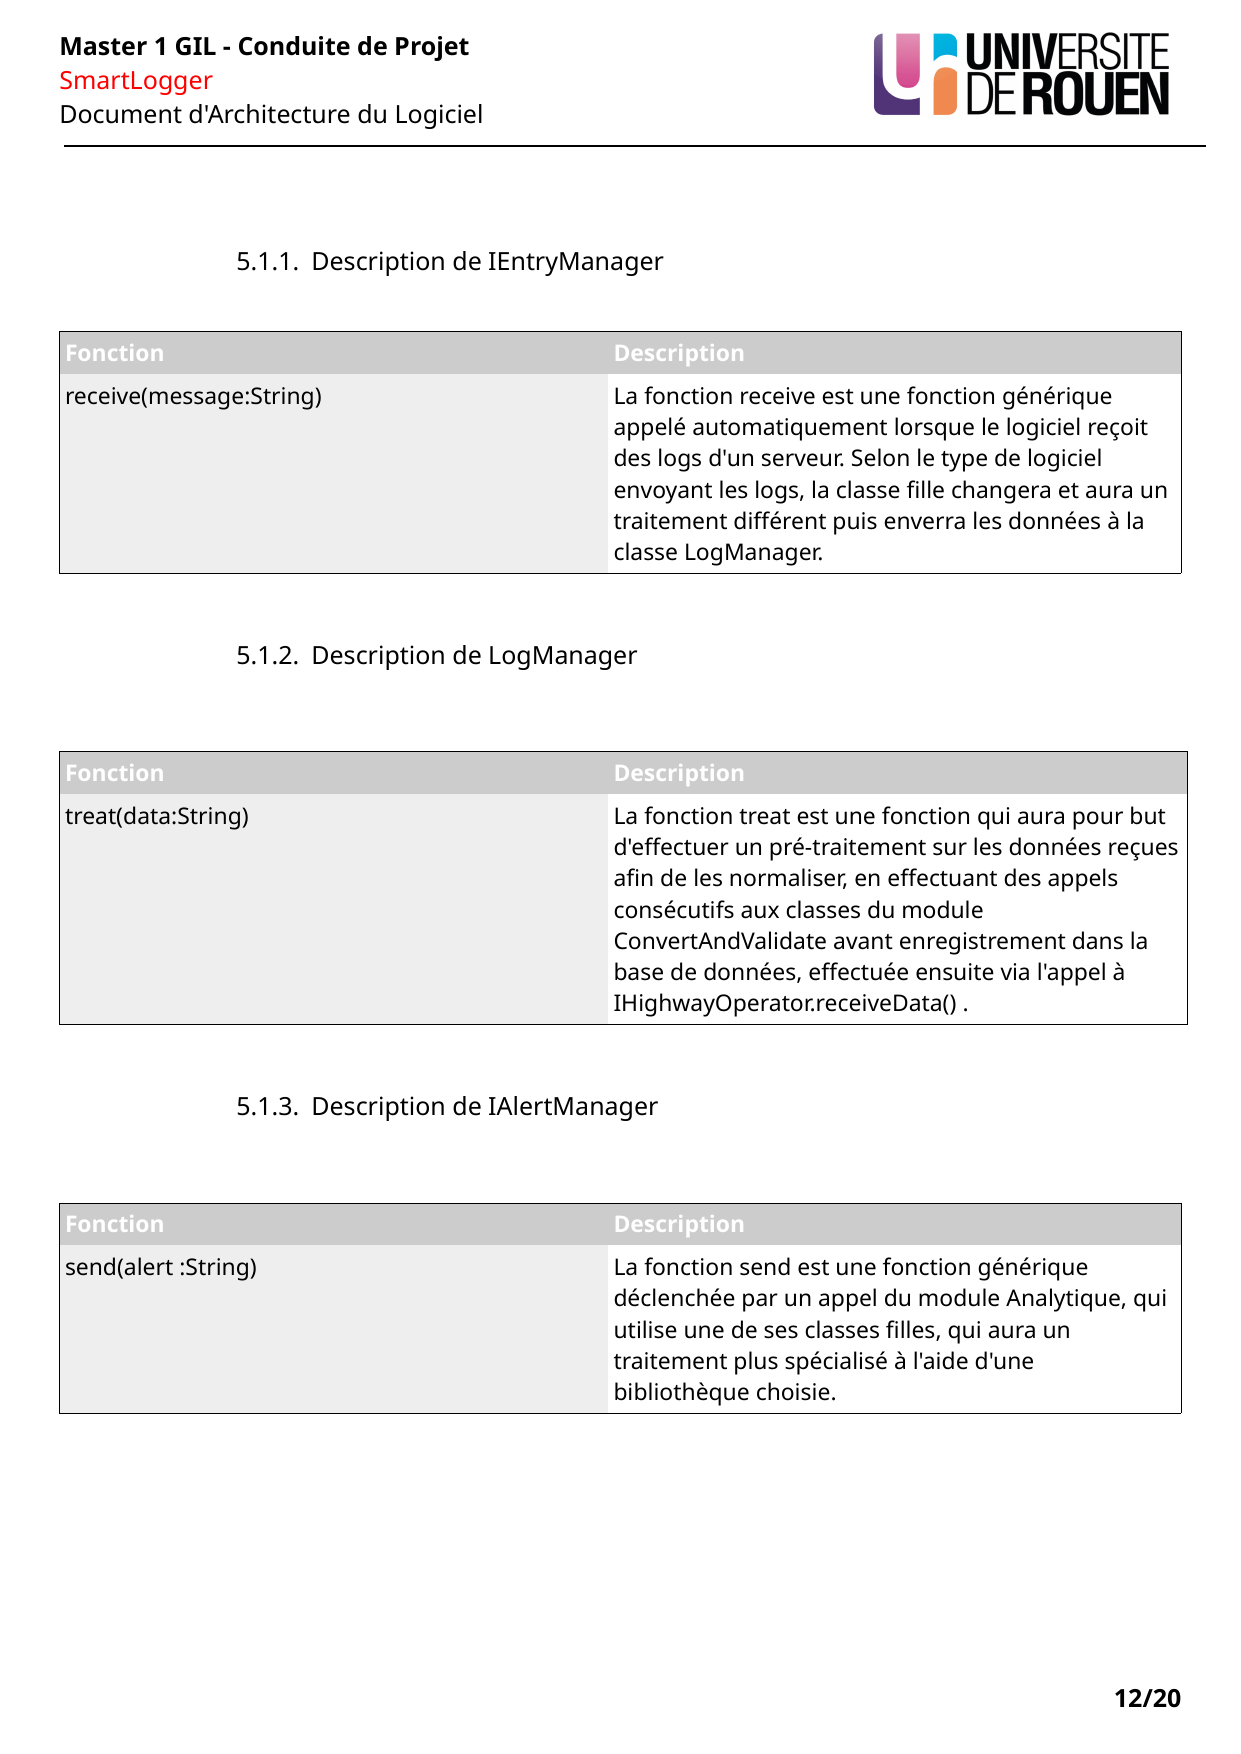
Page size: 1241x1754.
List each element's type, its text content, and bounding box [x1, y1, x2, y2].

table_header Description [608, 752, 1187, 794]
picture [872, 32, 1170, 118]
table_header Description [608, 1204, 1181, 1245]
table_cell send(alert :String) [60, 1245, 608, 1413]
subtitle Description de IEntryManager [236, 243, 1181, 277]
table_header Fonction [60, 1204, 608, 1245]
table_header Fonction [60, 332, 608, 374]
table_header Description [608, 332, 1181, 374]
table_cell treat(data:String) [60, 794, 608, 1024]
table_cell La fonction treat est une fonction qui aura pour but d'effectuer un pré-traitement sur les données reçues afin de les normaliser, en effectuant des appels consécutifs aux classes du module ConvertAndValidate avant enregistrement dans la base de données, effectuée ensuite via l'appel à IHighwayOperator.receiveData() . [608, 794, 1187, 1024]
table_cell receive(message:String) [60, 374, 608, 573]
subtitle Description de IAlertManager [236, 1089, 1181, 1123]
table_header Fonction [60, 752, 608, 794]
subtitle Description de LogManager [236, 638, 1181, 672]
table_cell La fonction send est une fonction générique déclenchée par un appel du module Analytique, qui utilise une de ses classes filles, qui aura un traitement plus spécialisé à l'aide d'une bibliothèque choisie. [608, 1245, 1181, 1413]
table_cell La fonction receive est une fonction générique appelé automatiquement lorsque le logiciel reçoit des logs d'un serveur. Selon le type de logiciel envoyant les logs, la classe fille changera et aura un traitement différent puis enverra les données à la classe LogManager. [608, 374, 1181, 573]
